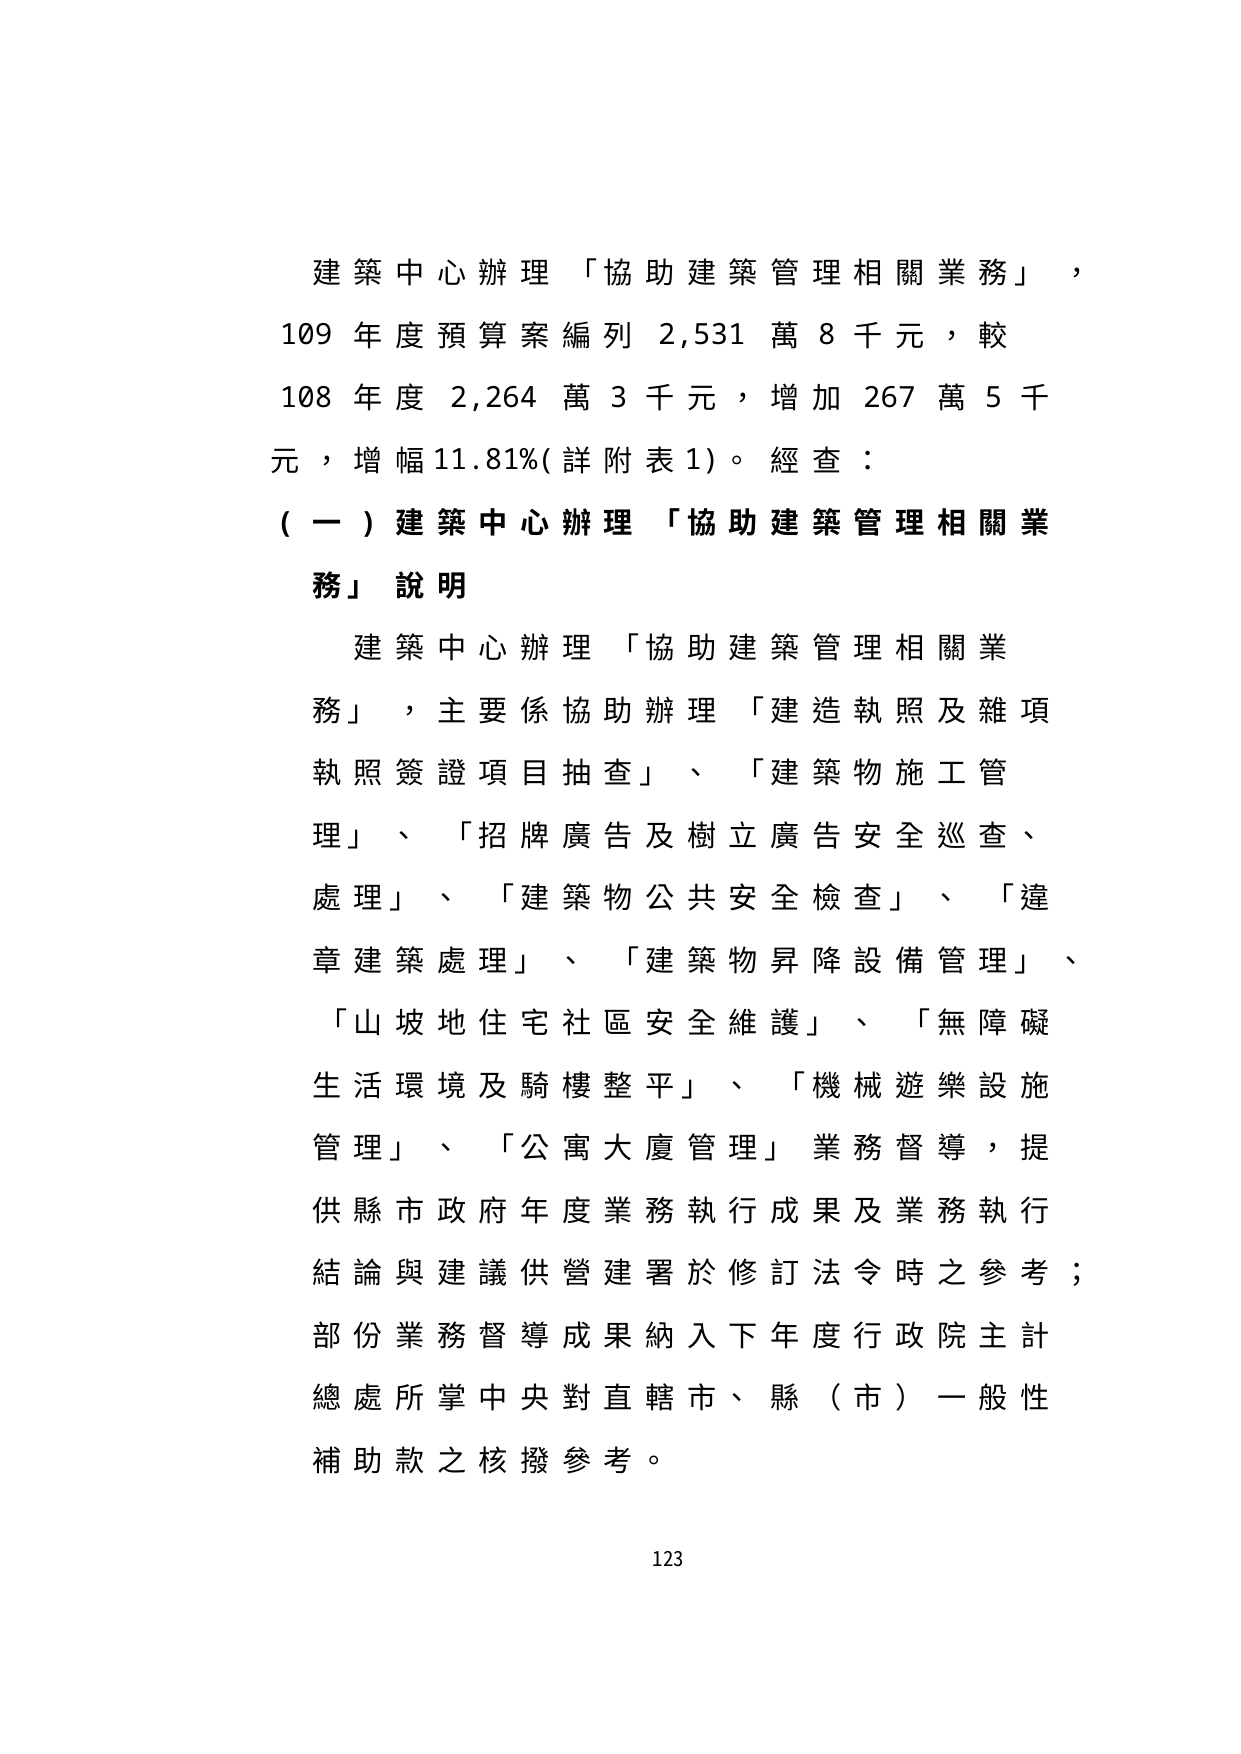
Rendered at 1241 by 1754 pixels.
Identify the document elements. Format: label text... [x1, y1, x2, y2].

text 建築中心辦理「協助建築管理相關業務」，109年度預算案編列2,531萬8千元，較108年度2,264萬3千元，增加267萬5千元，增幅11.81%(詳附表1)。經查： [240, 229, 1056, 479]
text (一)建築中心辦理「協助建築管理相關業務」說明 [240, 479, 1056, 604]
text 建築中心辦理「協助建築管理相關業務」，主要係協助辦理「建造執照及雜項執照簽證項目抽查」、「建築物施工管理」、「招牌廣告及樹立廣告安全巡查、處理」、「建築物公共安全檢查」、「違章建築處理」、「建築物昇降設備管理」、「山坡地住宅社區安全維護」、「無障礙生活環境及騎樓整平」、「機械遊樂設施管理」、「公寓大廈管理」業務督導，提供縣市政府年度業務執行成果及業務執行結論與建議供營建署於修訂法令時之參考；部份業務督導成果納入下年度行政院主計總處所掌中央對直轄市、縣（市）一般性補助款之核撥參考。 [269, 604, 1056, 1479]
